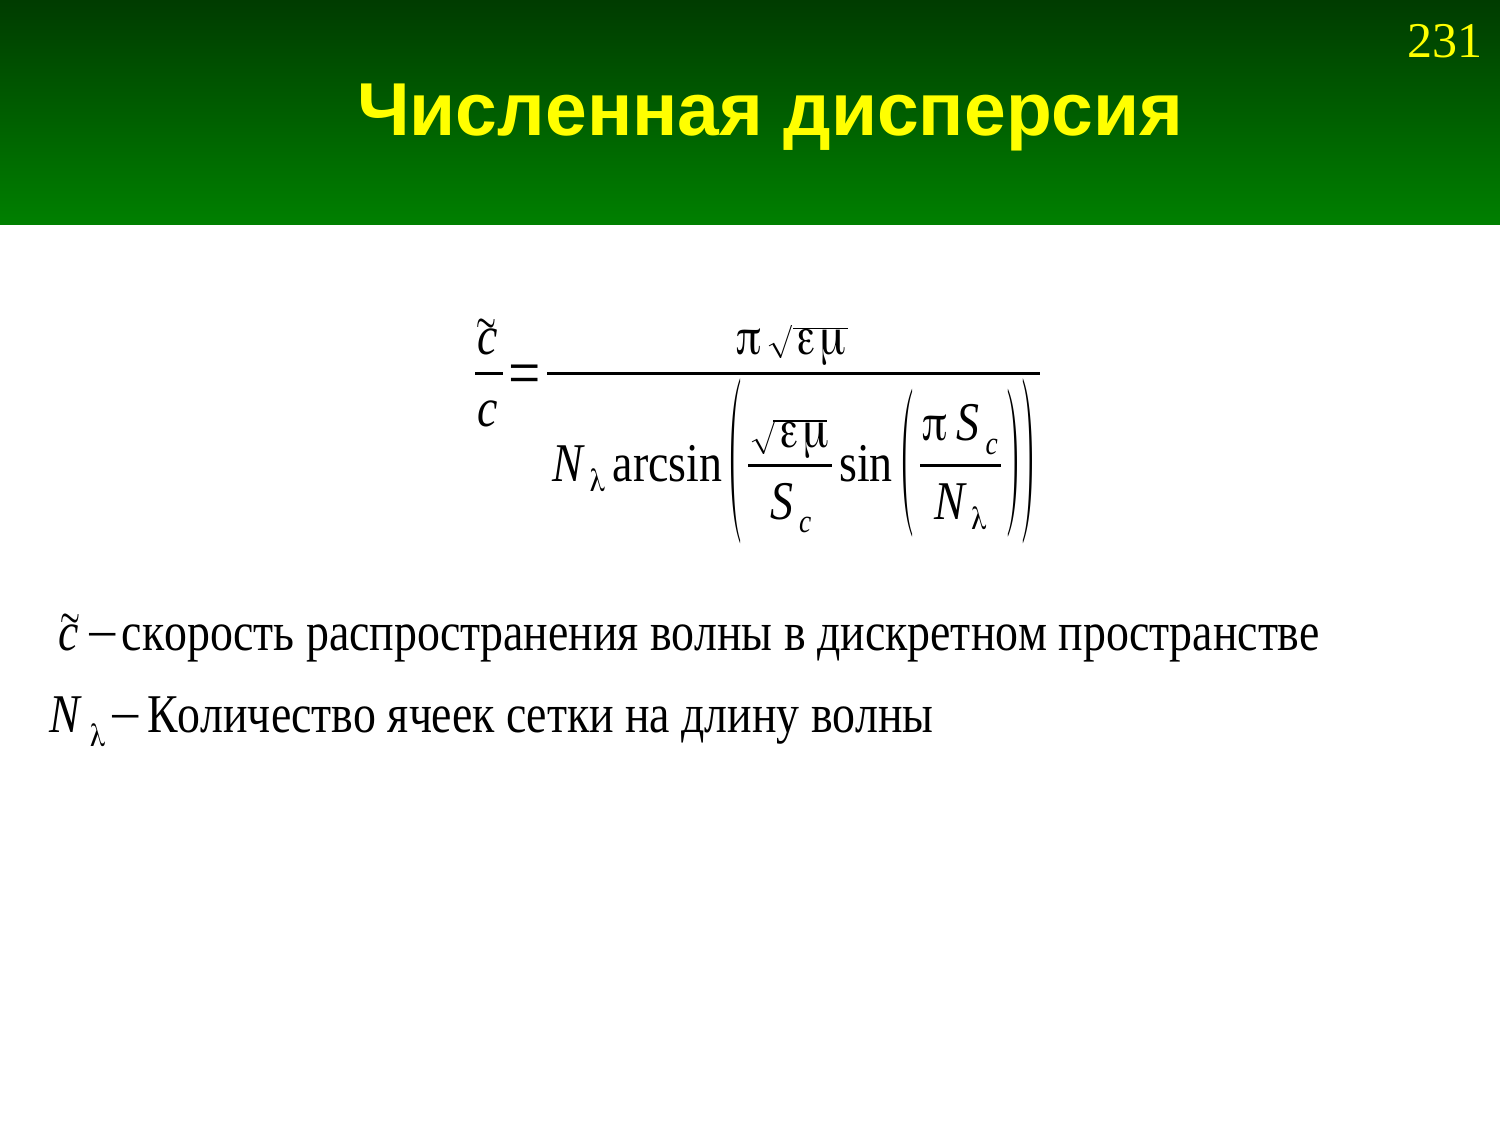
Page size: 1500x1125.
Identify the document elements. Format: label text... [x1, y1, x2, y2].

chart [47, 602, 1331, 664]
chart [35, 685, 942, 747]
chart [460, 307, 1052, 548]
title Численная дисперсия [100, 7, 1441, 204]
